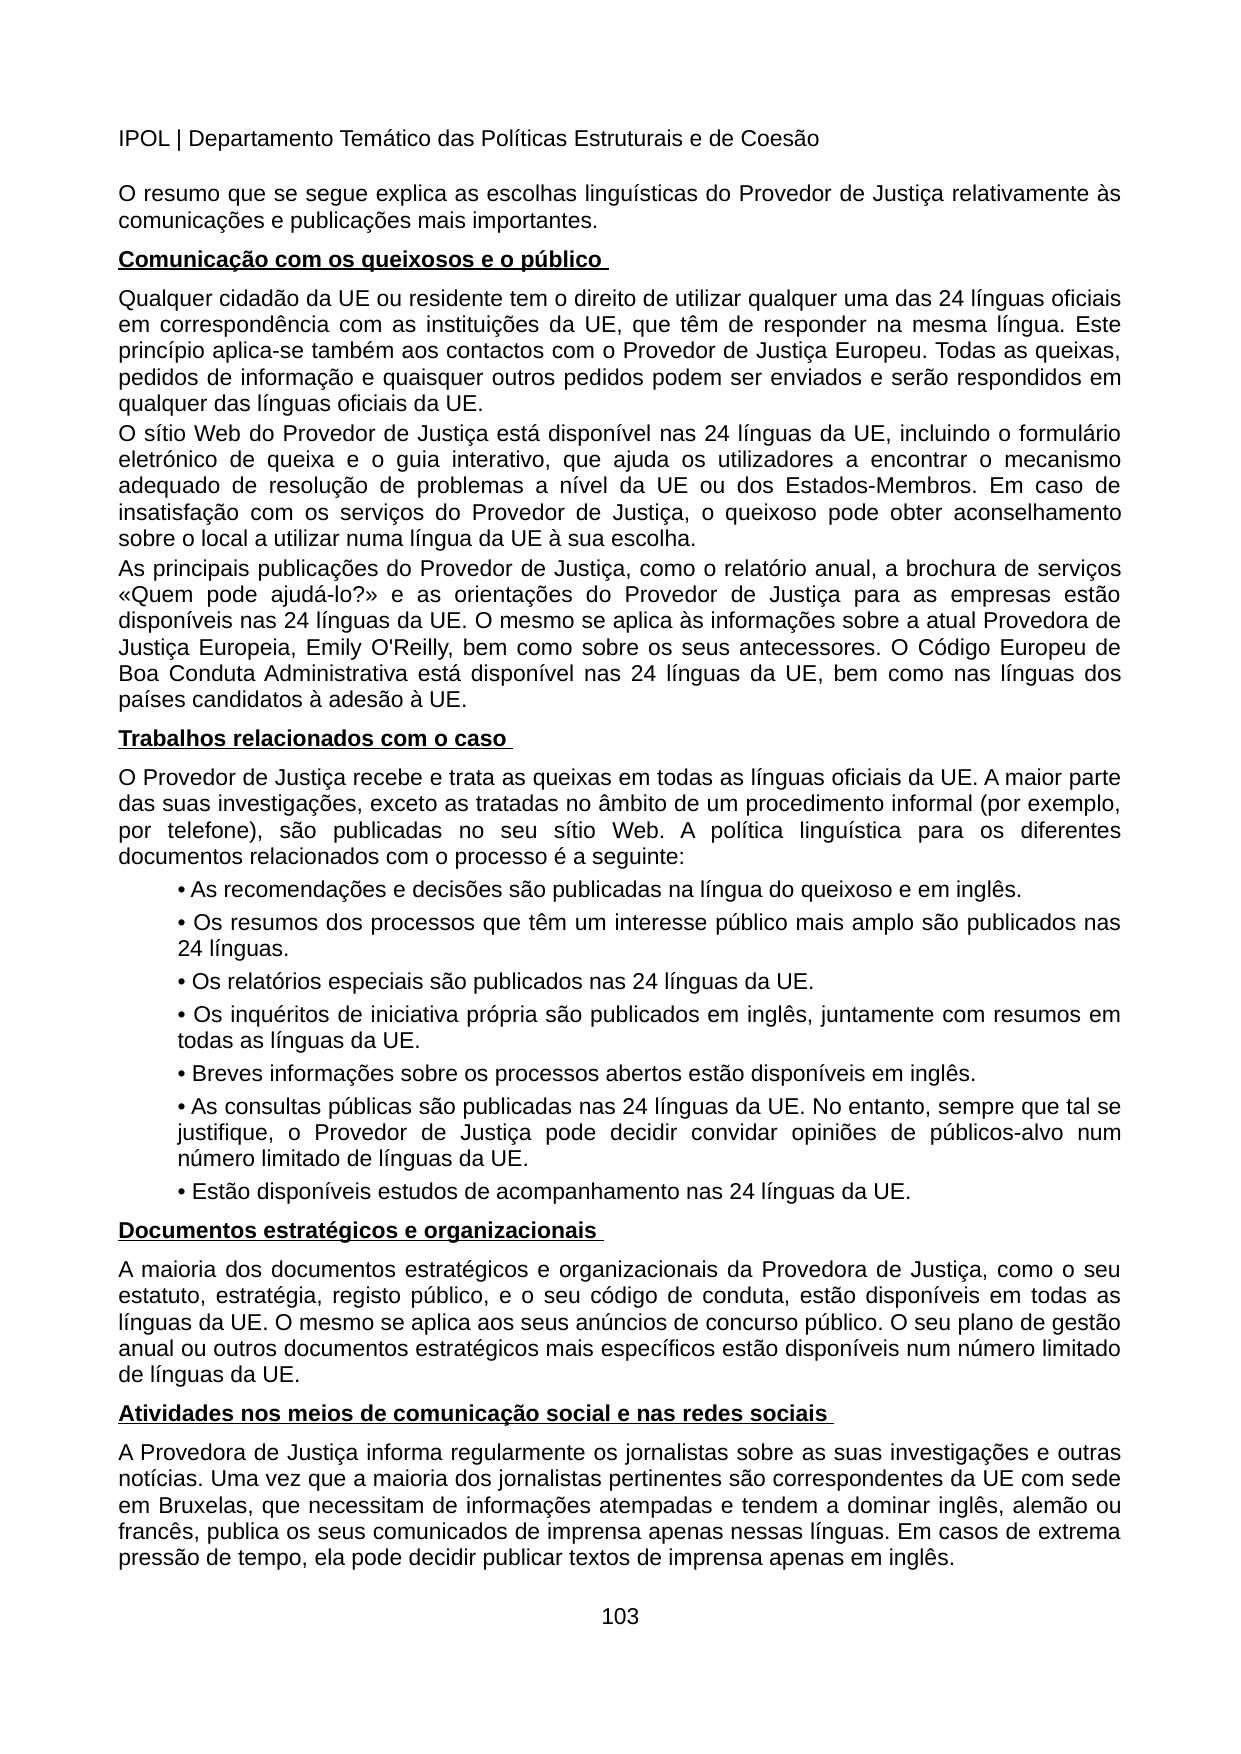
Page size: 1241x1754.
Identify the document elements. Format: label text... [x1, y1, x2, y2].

subtitle Trabalhos relacionados com o caso [118, 725, 1122, 751]
text • As recomendações e decisões são publicadas na língua do queixoso e em inglês. [177, 876, 1122, 902]
text • Os resumos dos processos que têm um interesse público mais amplo são publicados nas 24 línguas. [177, 909, 1122, 961]
text O Provedor de Justiça recebe e trata as queixas em todas as línguas oficiais da UE. A maior parte das suas investigações, exceto as tratadas no âmbito de um procedimento informal (por exemplo, por telefone), são publicadas no seu sítio Web. A política linguística para os diferentes documentos relacionados com o processo é a seguinte: [118, 764, 1122, 869]
subtitle Atividades nos meios de comunicação social e nas redes sociais [118, 1400, 1122, 1426]
subtitle Documentos estratégicos e organizacionais [118, 1217, 1122, 1243]
text • Breves informações sobre os processos abertos estão disponíveis em inglês. [177, 1060, 1122, 1086]
subtitle Comunicação com os queixosos e o público [118, 246, 1122, 272]
text • As consultas públicas são publicadas nas 24 línguas da UE. No entanto, sempre que tal se justifique, o Provedor de Justiça pode decidir convidar opiniões de públicos-alvo num número limitado de línguas da UE. [177, 1093, 1122, 1172]
text • Estão disponíveis estudos de acompanhamento nas 24 línguas da UE. [177, 1178, 1122, 1204]
text Qualquer cidadão da UE ou residente tem o direito de utilizar qualquer uma das 24 línguas oficiais em correspondência com as instituições da UE, que têm de responder na mesma língua. Este princípio aplica-se também aos contactos com o Provedor de Justiça Europeu. Todas as queixas, pedidos de informação e quaisquer outros pedidos podem ser enviados e serão respondidos em qualquer das línguas oficiais da UE. [118, 284, 1122, 416]
text A Provedora de Justiça informa regularmente os jornalistas sobre as suas investigações e outras notícias. Uma vez que a maioria dos jornalistas pertinentes são correspondentes da UE com sede em Bruxelas, que necessitam de informações atempadas e tendem a dominar inglês, alemão ou francês, publica os seus comunicados de imprensa apenas nessas línguas. Em casos de extrema pressão de tempo, ela pode decidir publicar textos de imprensa apenas em inglês. [118, 1439, 1122, 1571]
text • Os inquéritos de iniciativa própria são publicados em inglês, juntamente com resumos em todas as línguas da UE. [177, 1001, 1122, 1053]
text • Os relatórios especiais são publicados nas 24 línguas da UE. [177, 968, 1122, 994]
text O resumo que se segue explica as escolhas linguísticas do Provedor de Justiça relativamente às comunicações e publicações mais importantes. [118, 180, 1122, 233]
text A maioria dos documentos estratégicos e organizacionais da Provedora de Justiça, como o seu estatuto, estratégia, registo público, e o seu código de conduta, estão disponíveis em todas as línguas da UE. O mesmo se aplica aos seus anúncios de concurso público. O seu plano de gestão anual ou outros documentos estratégicos mais específicos estão disponíveis num número limitado de línguas da UE. [118, 1256, 1122, 1388]
text O sítio Web do Provedor de Justiça está disponível nas 24 línguas da UE, incluindo o formulário eletrónico de queixa e o guia interativo, que ajuda os utilizadores a encontrar o mecanismo adequado de resolução de problemas a nível da UE ou dos Estados-Membros. Em caso de insatisfação com os serviços do Provedor de Justiça, o queixoso pode obter aconselhamento sobre o local a utilizar numa língua da UE à sua escolha. [118, 419, 1122, 551]
text As principais publicações do Provedor de Justiça, como o relatório anual, a brochura de serviços «Quem pode ajudá-lo?» e as orientações do Provedor de Justiça para as empresas estão disponíveis nas 24 línguas da UE. O mesmo se aplica às informações sobre a atual Provedora de Justiça Europeia, Emily O'Reilly, bem como sobre os seus antecessores. O Código Europeu de Boa Conduta Administrativa está disponível nas 24 línguas da UE, bem como nas línguas dos países candidatos à adesão à UE. [118, 554, 1122, 713]
